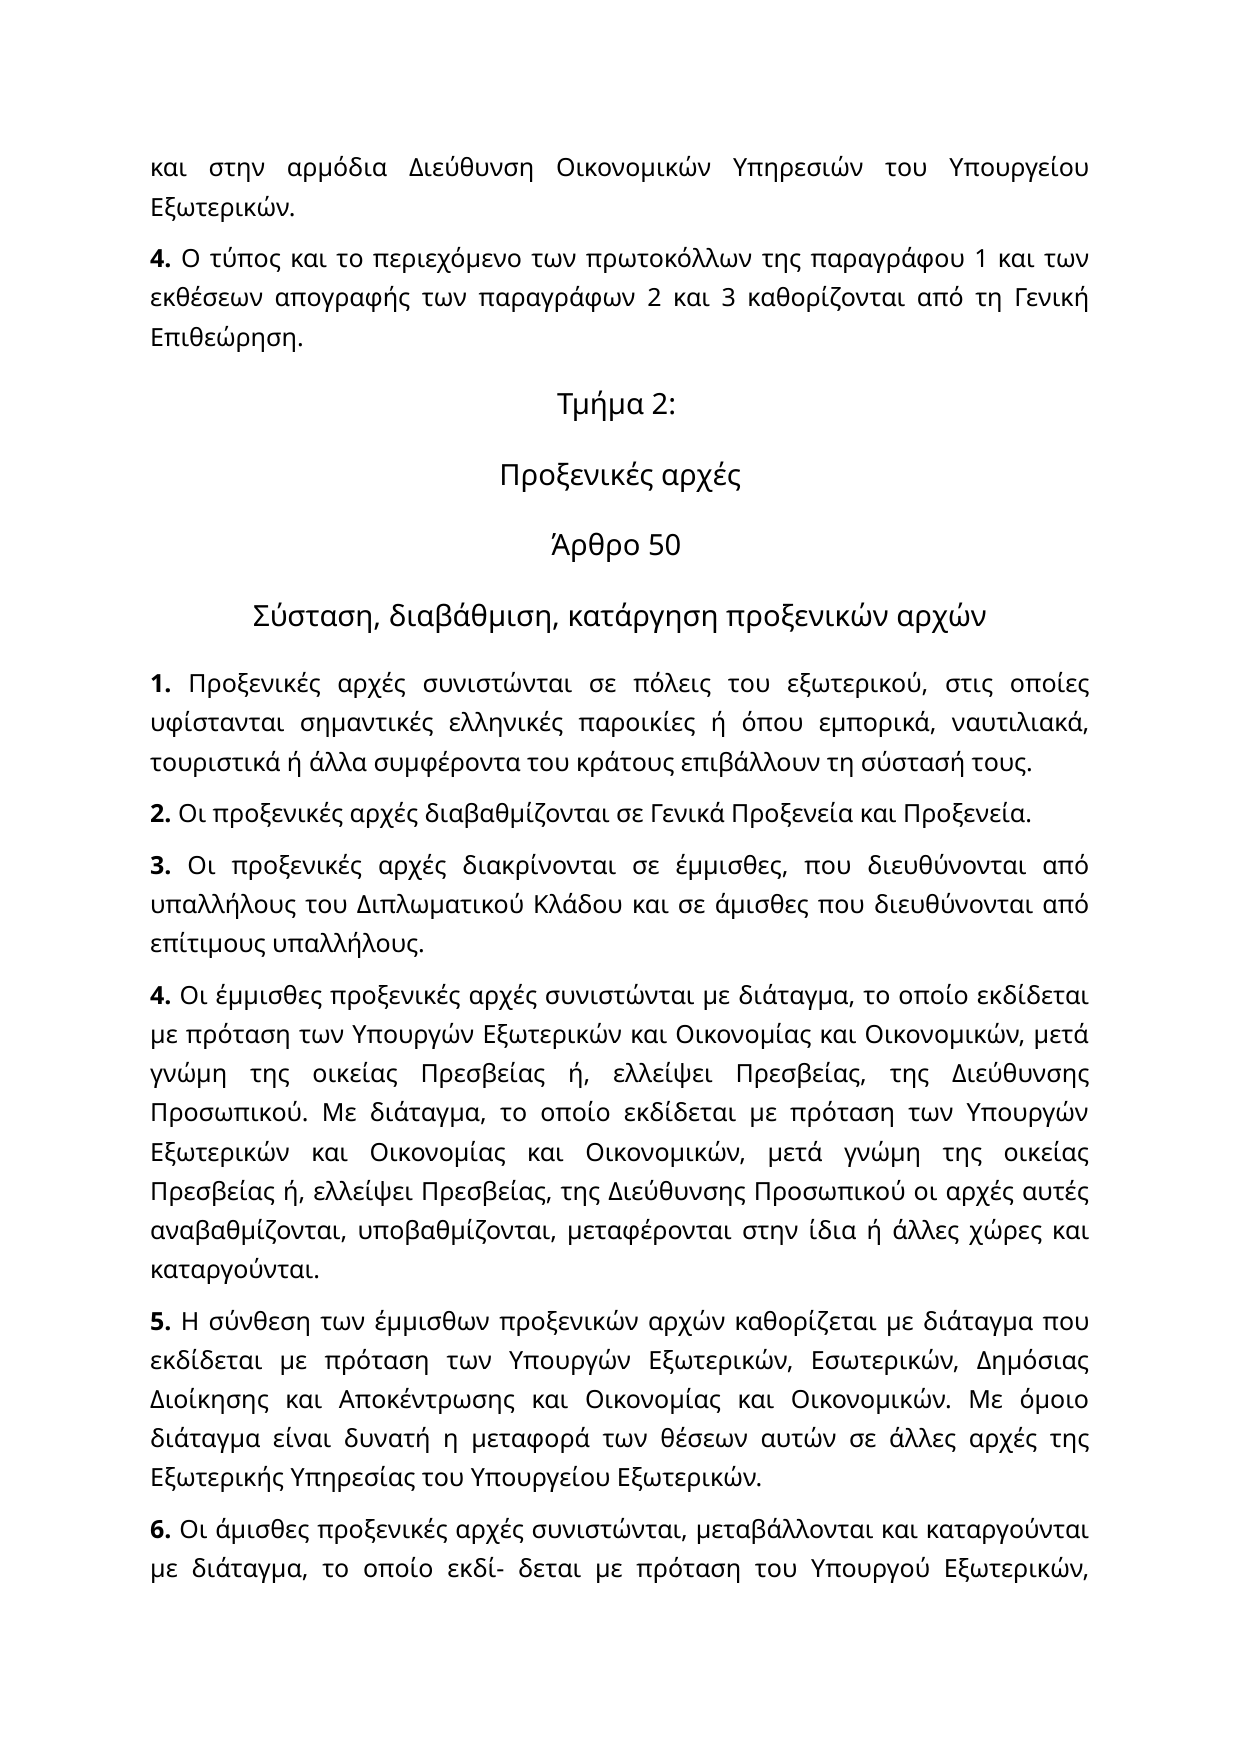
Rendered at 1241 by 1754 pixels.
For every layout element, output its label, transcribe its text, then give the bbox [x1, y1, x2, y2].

text 4. Οι έμμισθες προξενικές αρχές συνιστώνται με διάταγμα, το οποίο εκδίδεται με πρόταση των Υπουργών Εξωτερικών και Οικονομίας και Οικονομικών, μετά γνώμη της οικείας Πρεσβείας ή, ελλείψει Πρεσβείας, της Διεύθυνσης Προσωπικού. Με διάταγμα, το οποίο εκδίδεται με πρόταση των Υπουργών Εξωτερικών και Οικονομίας και Οικονομικών, μετά γνώμη της οικείας Πρεσβείας ή, ελλείψει Πρεσβείας, της Διεύθυνσης Προσωπικού οι αρχές αυτές αναβαθμίζονται, υποβαθμίζονται, μεταφέρονται στην ίδια ή άλλες χώρες και καταργούνται. [150, 977, 1090, 1286]
text 2. Οι προξενικές αρχές διαβαθμίζονται σε Γενικά Προξενεία και Προξενεία. [150, 796, 1090, 830]
subtitle Άρθρο 50 [150, 524, 1090, 564]
text 4. Ο τύπος και το περιεχόμενο των πρωτοκόλλων της παραγράφου 1 και των εκθέσεων απογραφής των παραγράφων 2 και 3 καθορίζονται από τη Γενική Επιθεώρηση. [150, 241, 1090, 353]
subtitle Σύσταση, διαβάθμιση, κατάργηση προξενικών αρχών [150, 595, 1090, 635]
text και στην αρμόδια Διεύθυνση Οικονομικών Υπηρεσιών του Υπουργείου Εξωτερικών. [150, 150, 1090, 223]
text 5. H σύνθεση των έμμισθων προξενικών αρχών καθορίζεται με διάταγμα που εκδίδεται με πρόταση των Υπουργών Εξωτερικών, Εσωτερικών, Δημόσιας Διοίκησης και Αποκέντρωσης και Οικονομίας και Οικονομικών. Με όμοιο διάταγμα είναι δυνατή η μεταφορά των θέσεων αυτών σε άλλες αρχές της Εξωτερικής Υπηρεσίας του Υπουργείου Εξωτερικών. [150, 1303, 1090, 1494]
text 3. Οι προξενικές αρχές διακρίνονται σε έμμισθες, που διευθύνονται από υπαλλήλους του Διπλωματικού Κλάδου και σε άμισθες που διευθύνονται από επίτιμους υπαλλήλους. [150, 847, 1090, 960]
subtitle Προξενικές αρχές [150, 454, 1090, 494]
subtitle Τμήμα 2: [150, 383, 1090, 423]
text 1. Προξενικές αρχές συνιστώνται σε πόλεις του εξωτερικού, στις οποίες υφίστανται σημαντικές ελληνικές παροικίες ή όπου εμπορικά, ναυτιλιακά, τουριστικά ή άλλα συμφέροντα του κράτους επιβάλλουν τη σύστασή τους. [150, 666, 1090, 778]
text 6. Οι άμισθες προξενικές αρχές συνιστώνται, μεταβάλλονται και καταργούνται με διάταγμα, το οποίο εκδί- δεται με πρόταση του Υπουργού Εξωτερικών, [150, 1512, 1090, 1585]
